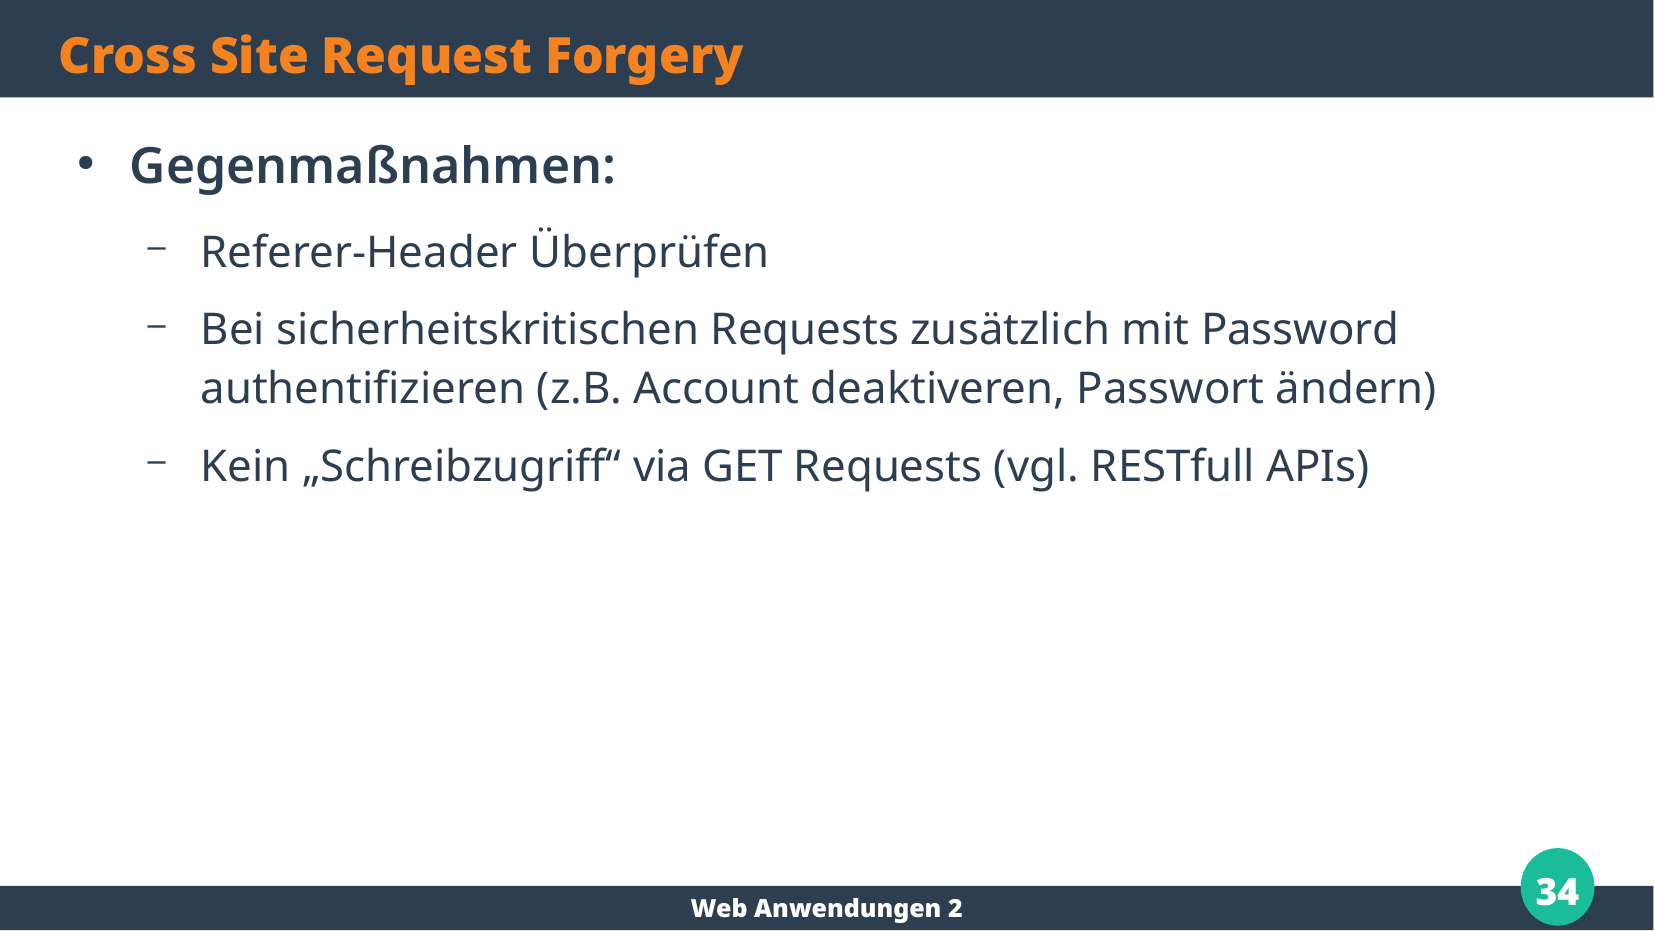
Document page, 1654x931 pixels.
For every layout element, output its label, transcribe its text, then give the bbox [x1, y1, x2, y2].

list Gegenmaßnahmen: Referer-Header Überprüfen Bei sicherheitskritischen Requests zusätzlich mit Password authentifizieren (z.B. Account deaktiveren, Passwort ändern) Kein „Schreibzugriff“ via GET Requests (vgl. RESTfull APIs) [59, 129, 1595, 864]
title Cross Site Request Forgery [59, 8, 1595, 89]
